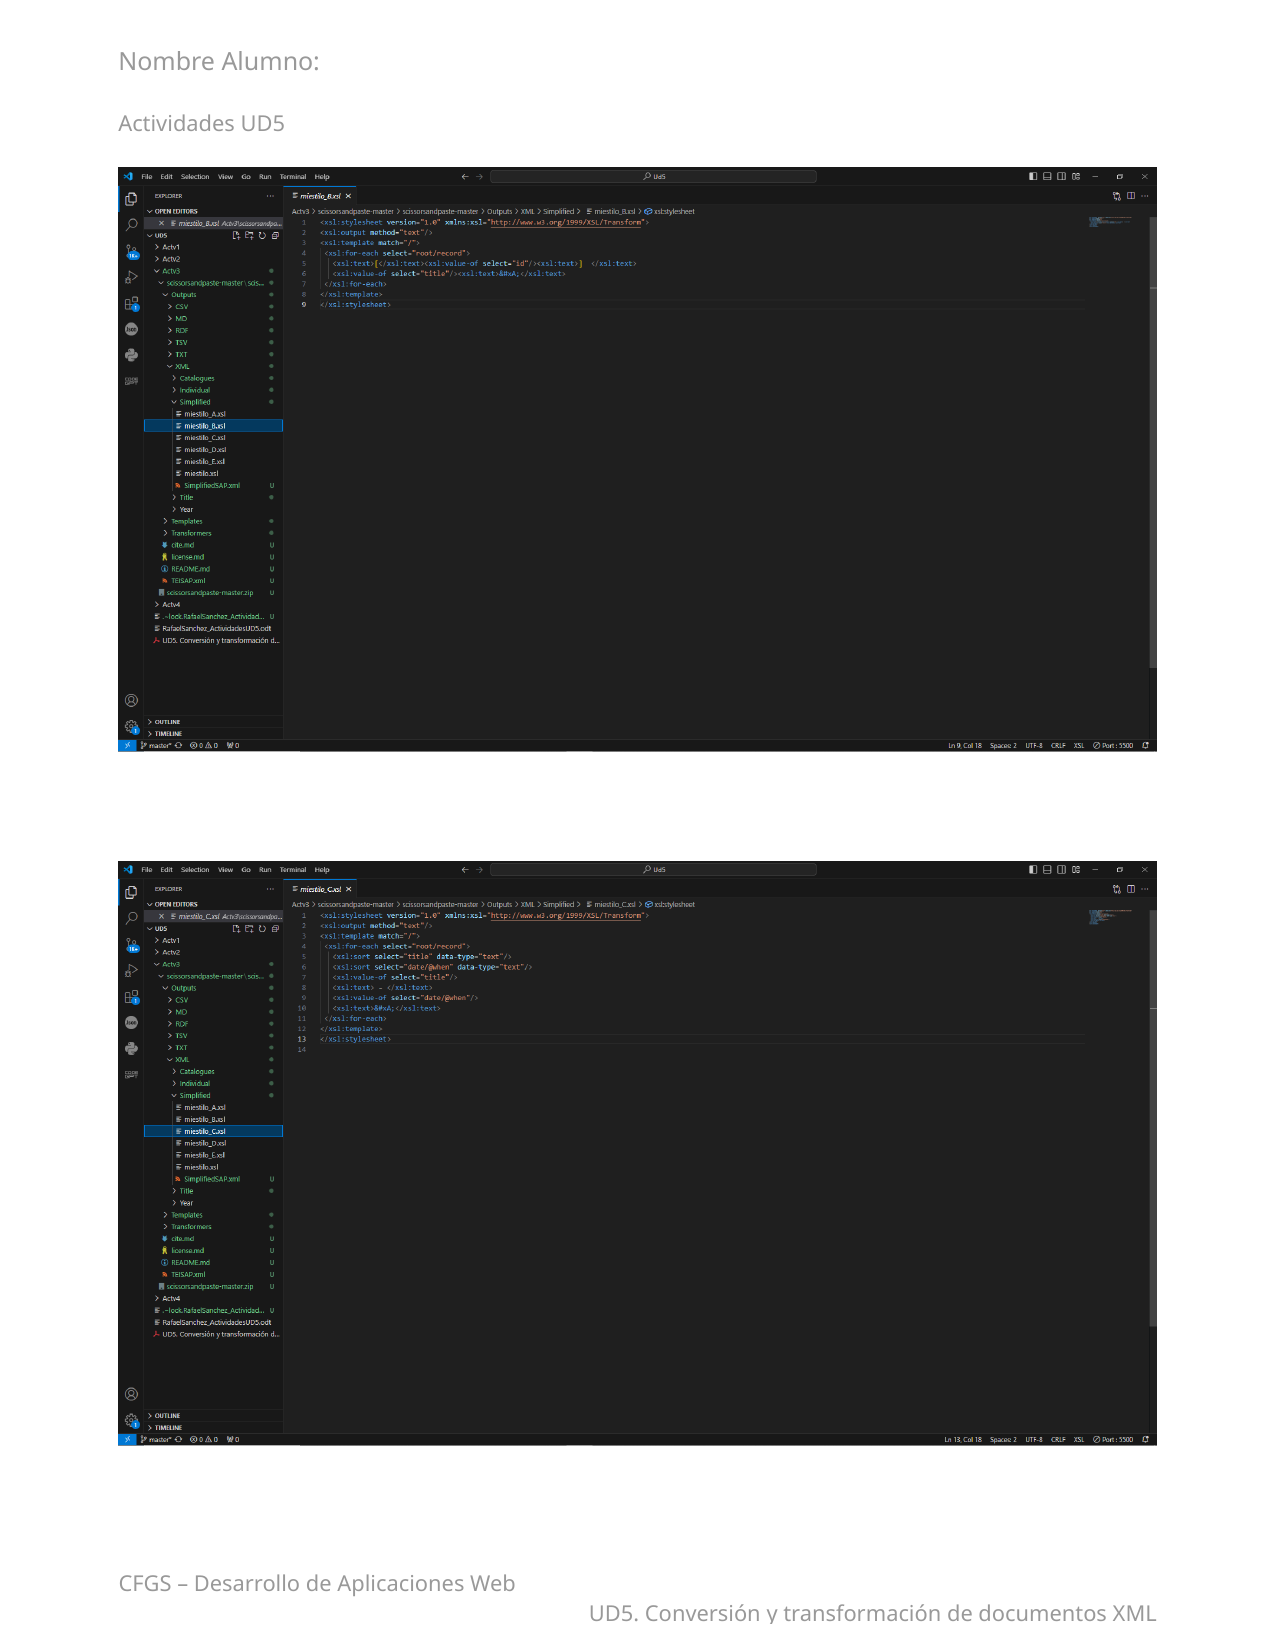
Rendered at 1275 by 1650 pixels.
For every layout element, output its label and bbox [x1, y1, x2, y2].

picture [118, 167, 1157, 752]
picture [118, 861, 1157, 1446]
